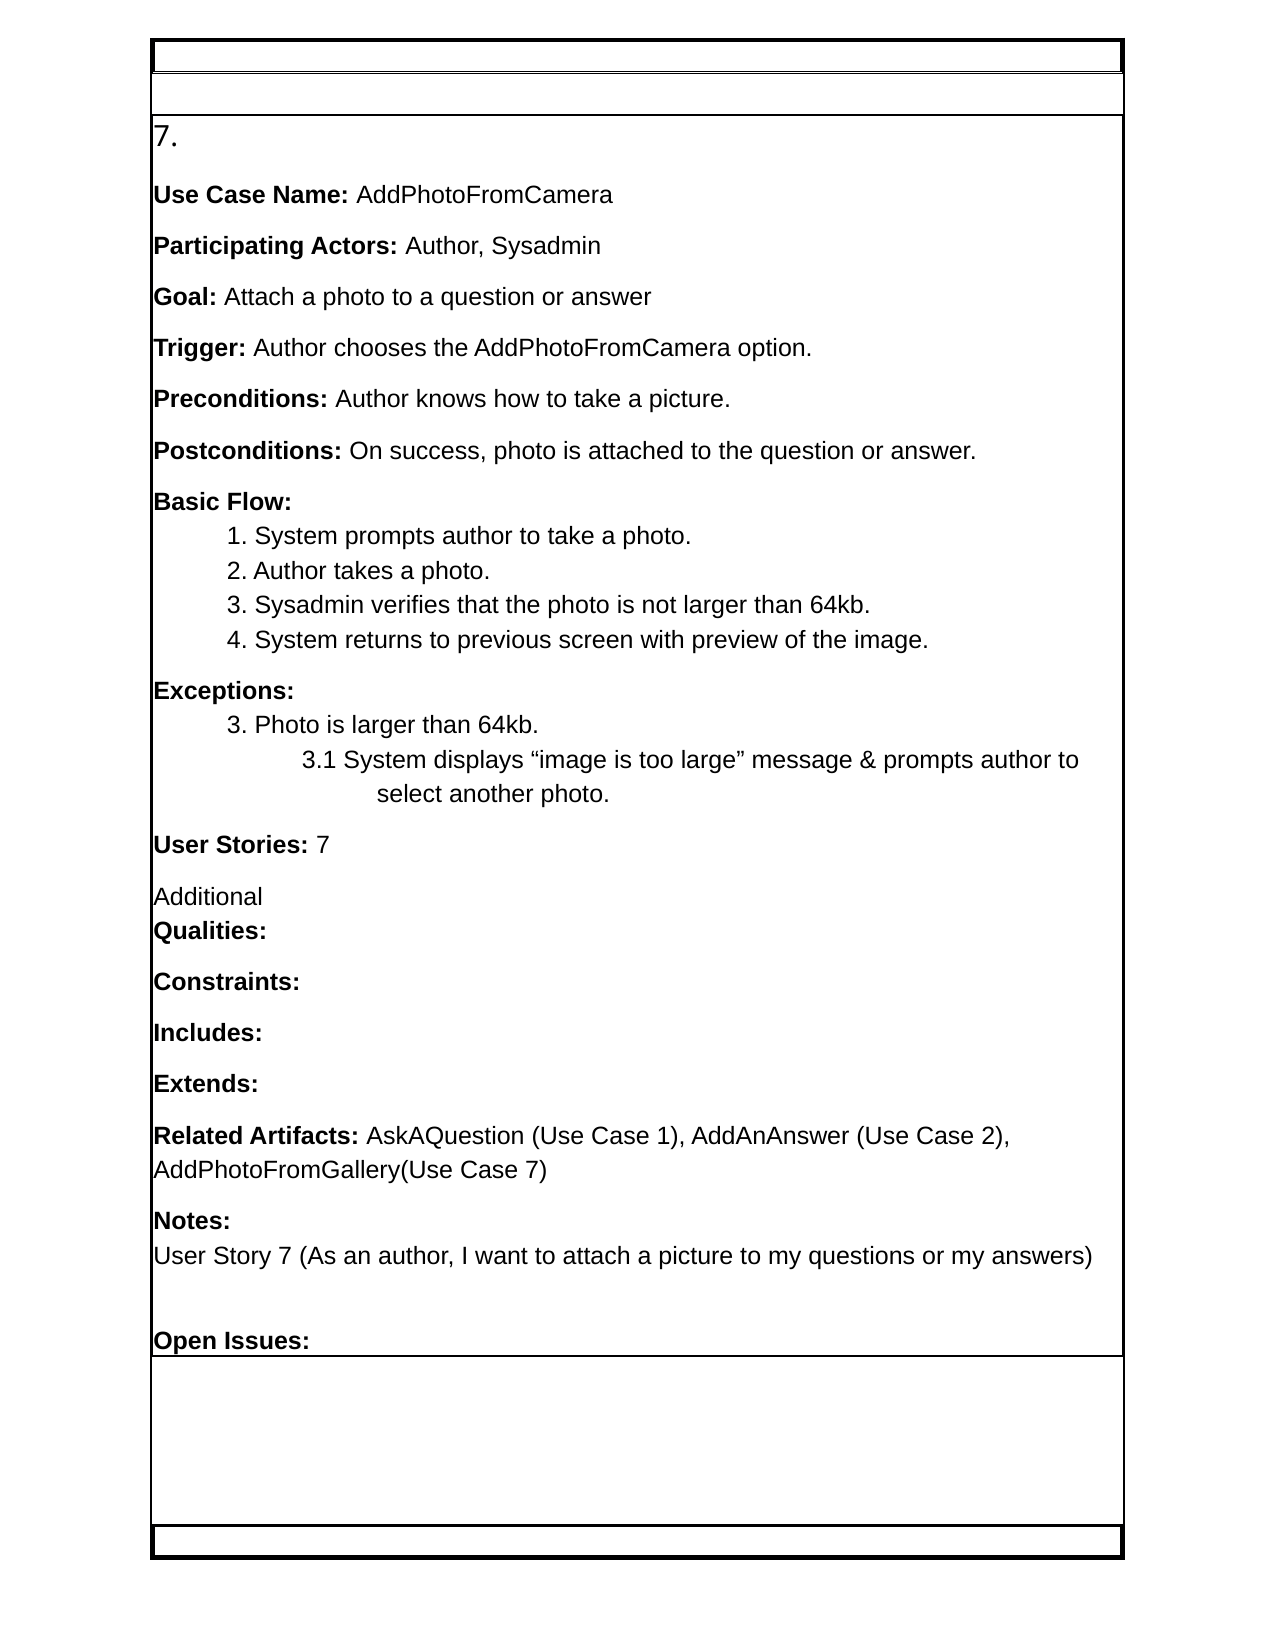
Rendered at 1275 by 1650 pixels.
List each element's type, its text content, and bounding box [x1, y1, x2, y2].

text Related Artifacts: AskAQuestion (Use Case 1), AddAnAnswer (Use Case 2), AddPhotoFromGallery(Use Case 7) [153, 1119, 1122, 1184]
text Use Case Name: AddPhotoFromCamera [153, 178, 1122, 209]
text Basic Flow: 1. System prompts author to take a photo. 2. Author takes a photo. 3. Sysadmin verifies that the photo is not larger than 64kb. 4. System returns to previous screen with preview of the image. [153, 485, 1122, 653]
text Notes: User Story 7 (As an author, I want to attach a picture to my questions or my answers) [153, 1205, 1122, 1269]
subtitle 7. [153, 116, 1122, 155]
text Participating Actors: Author, Sysadmin [153, 229, 1122, 260]
text Includes: [153, 1017, 1122, 1047]
text Additional Qualities: [153, 880, 1122, 945]
text User Stories: 7 [153, 829, 1122, 859]
text Exceptions: 3. Photo is larger than 64kb. 3.1 System displays “image is too large” message & prompts author to select another photo. [153, 674, 1122, 808]
text Trigger: Author chooses the AddPhotoFromCamera option. [153, 332, 1122, 362]
text Extends: [153, 1068, 1122, 1098]
text Goal: Attach a photo to a question or answer [153, 281, 1122, 311]
text Postconditions: On success, photo is attached to the question or answer. [153, 434, 1122, 464]
text Constraints: [153, 966, 1122, 996]
text Open Issues: [153, 1290, 1122, 1355]
text Preconditions: Author knows how to take a picture. [153, 383, 1122, 413]
